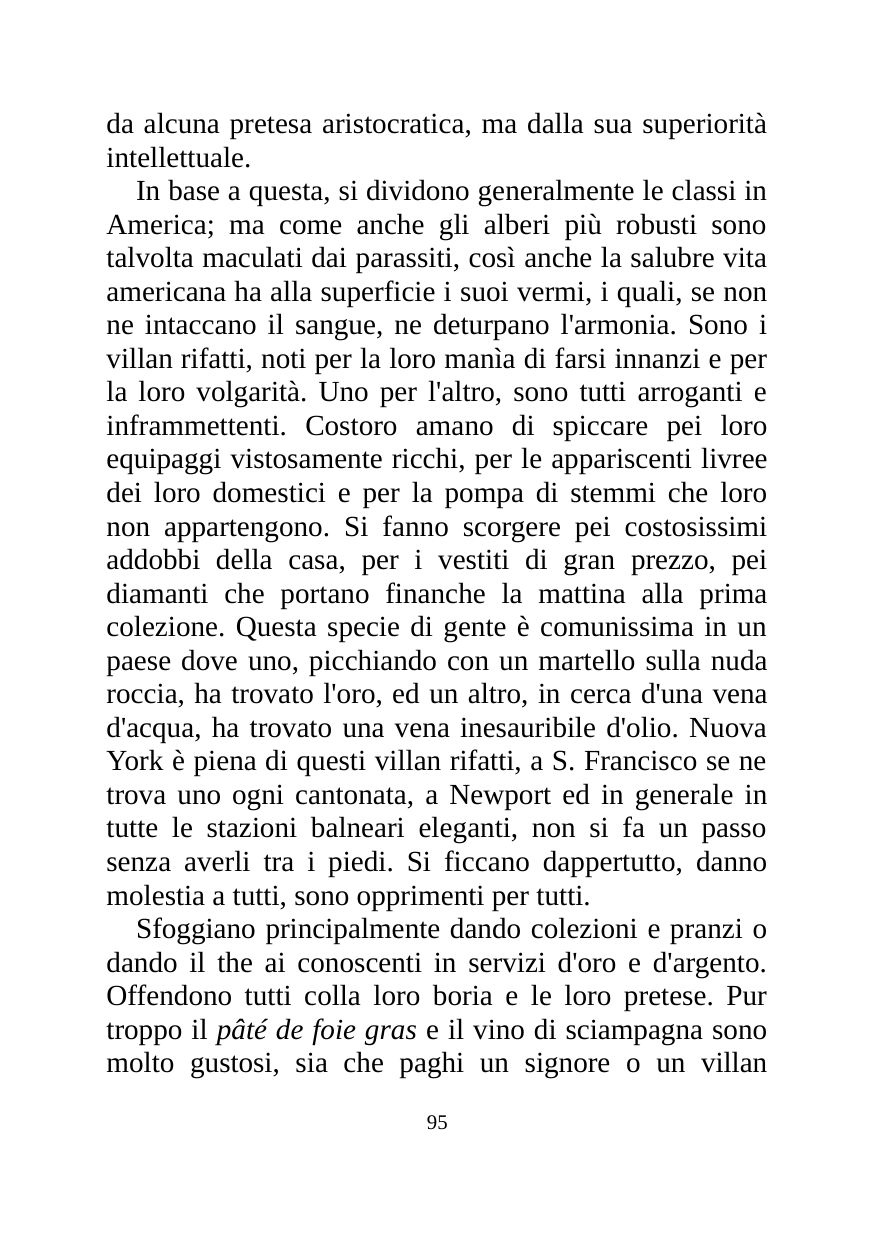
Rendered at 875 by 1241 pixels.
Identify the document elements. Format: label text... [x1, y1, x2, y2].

text da alcuna pretesa aristocratica, ma dalla sua superiorità intellettuale. [106, 106, 768, 173]
text Sfoggiano principalmente dando colezioni e pranzi o dando il the ai conoscenti in servizi d'oro e d'argento. Offendono tutti colla loro boria e le loro pretese. Pur troppo il pâté de foie gras e il vino di sciampagna sono molto gustosi, sia che paghi un signore o un villan [106, 911, 768, 1079]
text In base a questa, si dividono generalmente le classi in America; ma come anche gli alberi più robusti sono talvolta maculati dai parassiti, così anche la salubre vita americana ha alla superficie i suoi vermi, i quali, se non ne intaccano il sangue, ne deturpano l'armonia. Sono i villan rifatti, noti per la loro manìa di farsi innanzi e per la loro volgarità. Uno per l'altro, sono tutti arroganti e inframmettenti. Costoro amano di spiccare pei loro equipaggi vistosamente ricchi, per le appariscenti livree dei loro domestici e per la pompa di stemmi che loro non appartengono. Si fanno scorgere pei costosissimi addobbi della casa, per i vestiti di gran prezzo, pei diamanti che portano finanche la mattina alla prima colezione. Questa specie di gente è comunissima in un paese dove uno, picchiando con un martello sulla nuda roccia, ha trovato l'oro, ed un altro, in cerca d'una vena d'acqua, ha trovato una vena inesauribile d'olio. Nuova York è piena di questi villan rifatti, a S. Francisco se ne trova uno ogni cantonata, a Newport ed in generale in tutte le stazioni balneari eleganti, non si fa un passo senza averli tra i piedi. Si ficcano dappertutto, danno molestia a tutti, sono opprimenti per tutti. [106, 173, 768, 911]
